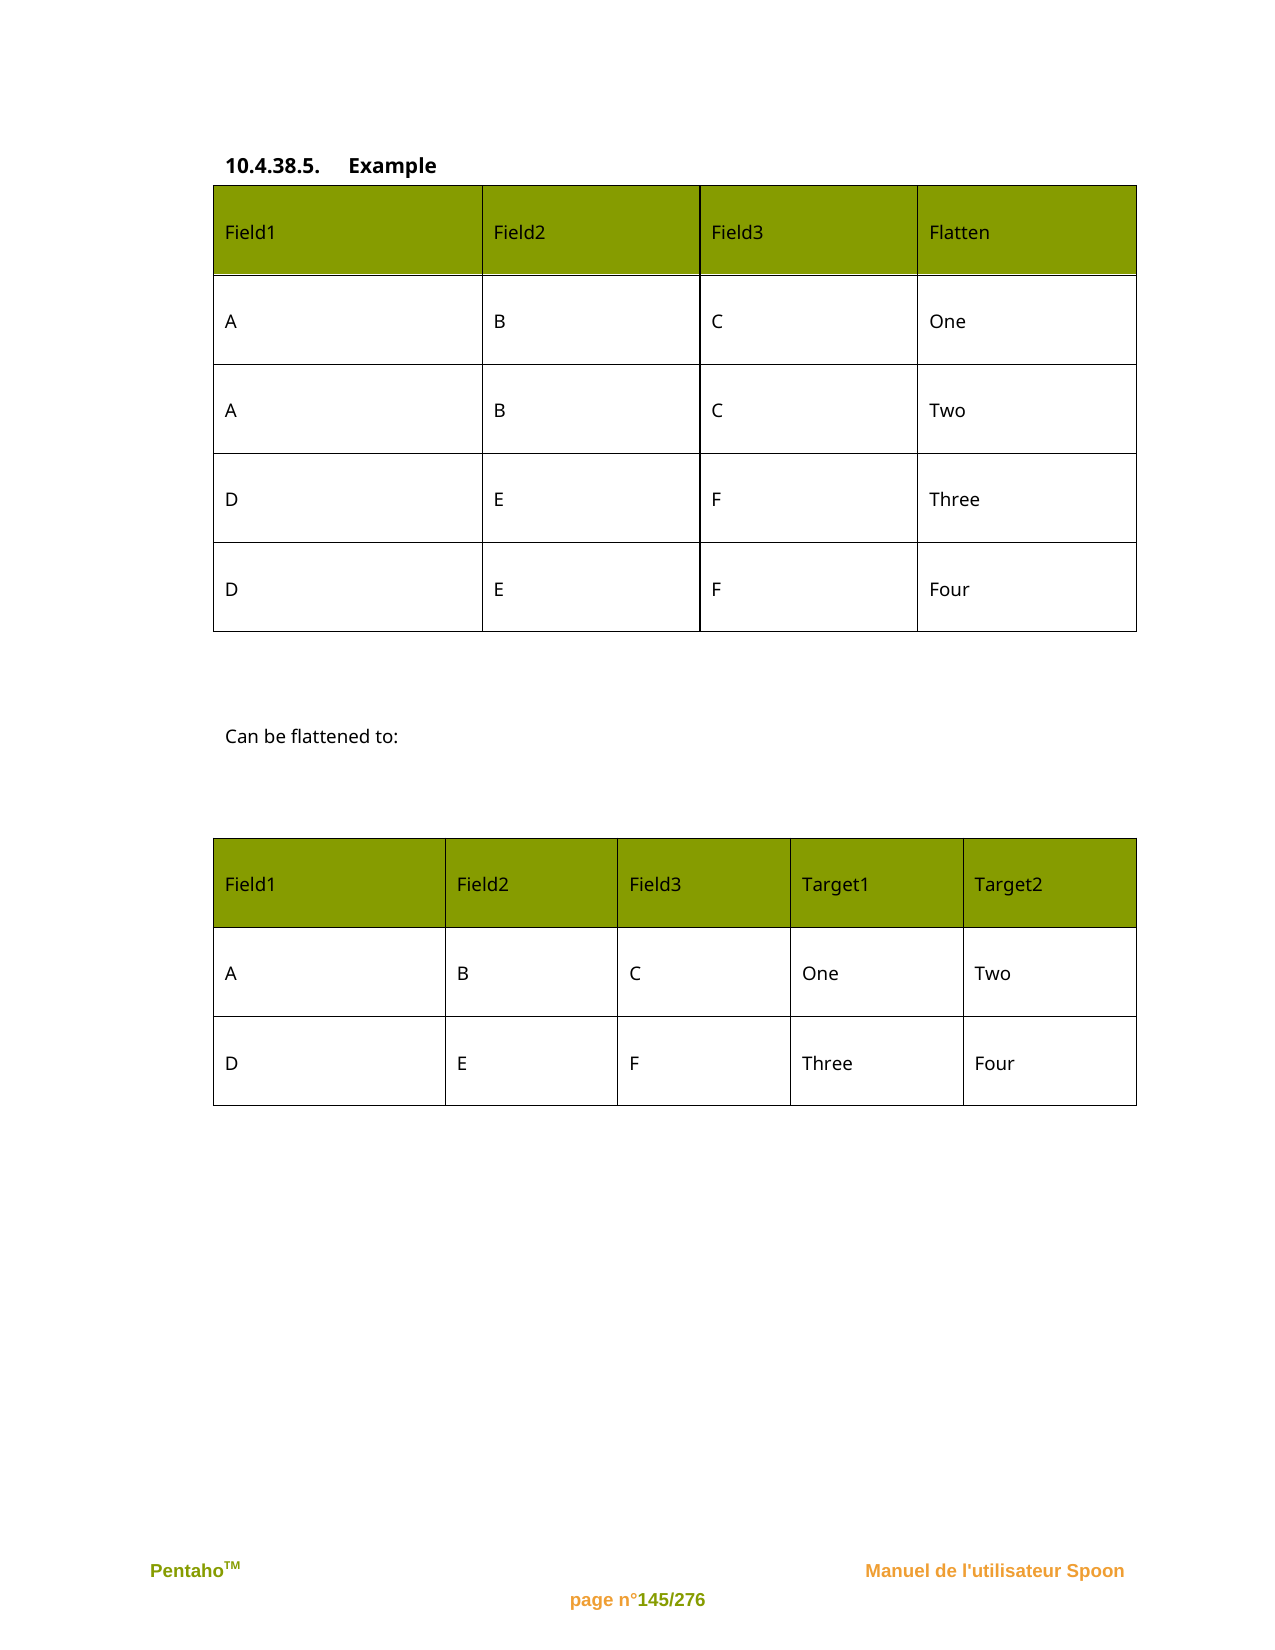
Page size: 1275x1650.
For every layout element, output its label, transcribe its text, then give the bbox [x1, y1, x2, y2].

table_cell Three [918, 454, 1136, 542]
table_cell E [483, 454, 699, 542]
table_cell F [618, 1017, 790, 1105]
table_cell Three [791, 1017, 963, 1105]
table_cell B [446, 928, 617, 1016]
table_cell A [214, 928, 445, 1016]
table_cell C [701, 276, 917, 364]
table_header Field3 [618, 839, 790, 927]
table_header Target1 [791, 839, 963, 927]
subtitle Example [225, 150, 1125, 179]
table_header Field1 [214, 186, 482, 274]
table_cell B [483, 276, 699, 364]
table_header Field2 [446, 839, 617, 927]
table_cell Two [918, 365, 1136, 453]
table_cell F [701, 543, 917, 631]
table_cell A [214, 365, 482, 453]
table_cell Two [964, 928, 1136, 1016]
table_cell C [618, 928, 790, 1016]
table_cell C [701, 365, 917, 453]
table_header Field3 [701, 186, 917, 274]
table_header Field1 [214, 839, 445, 927]
table_cell Four [918, 543, 1136, 631]
table_cell F [701, 454, 917, 542]
table_cell A [214, 276, 482, 364]
table_cell E [446, 1017, 617, 1105]
table_header Target2 [964, 839, 1136, 927]
table_cell B [483, 365, 699, 453]
table_cell Four [964, 1017, 1136, 1105]
table_cell D [214, 1017, 445, 1105]
table_cell One [918, 276, 1136, 364]
table_header Field2 [483, 186, 699, 274]
table_cell D [214, 543, 482, 631]
text Can be flattened to: [225, 720, 1125, 749]
table_cell E [483, 543, 699, 631]
table_cell One [791, 928, 963, 1016]
table_cell D [214, 454, 482, 542]
table_header Flatten [918, 186, 1136, 274]
